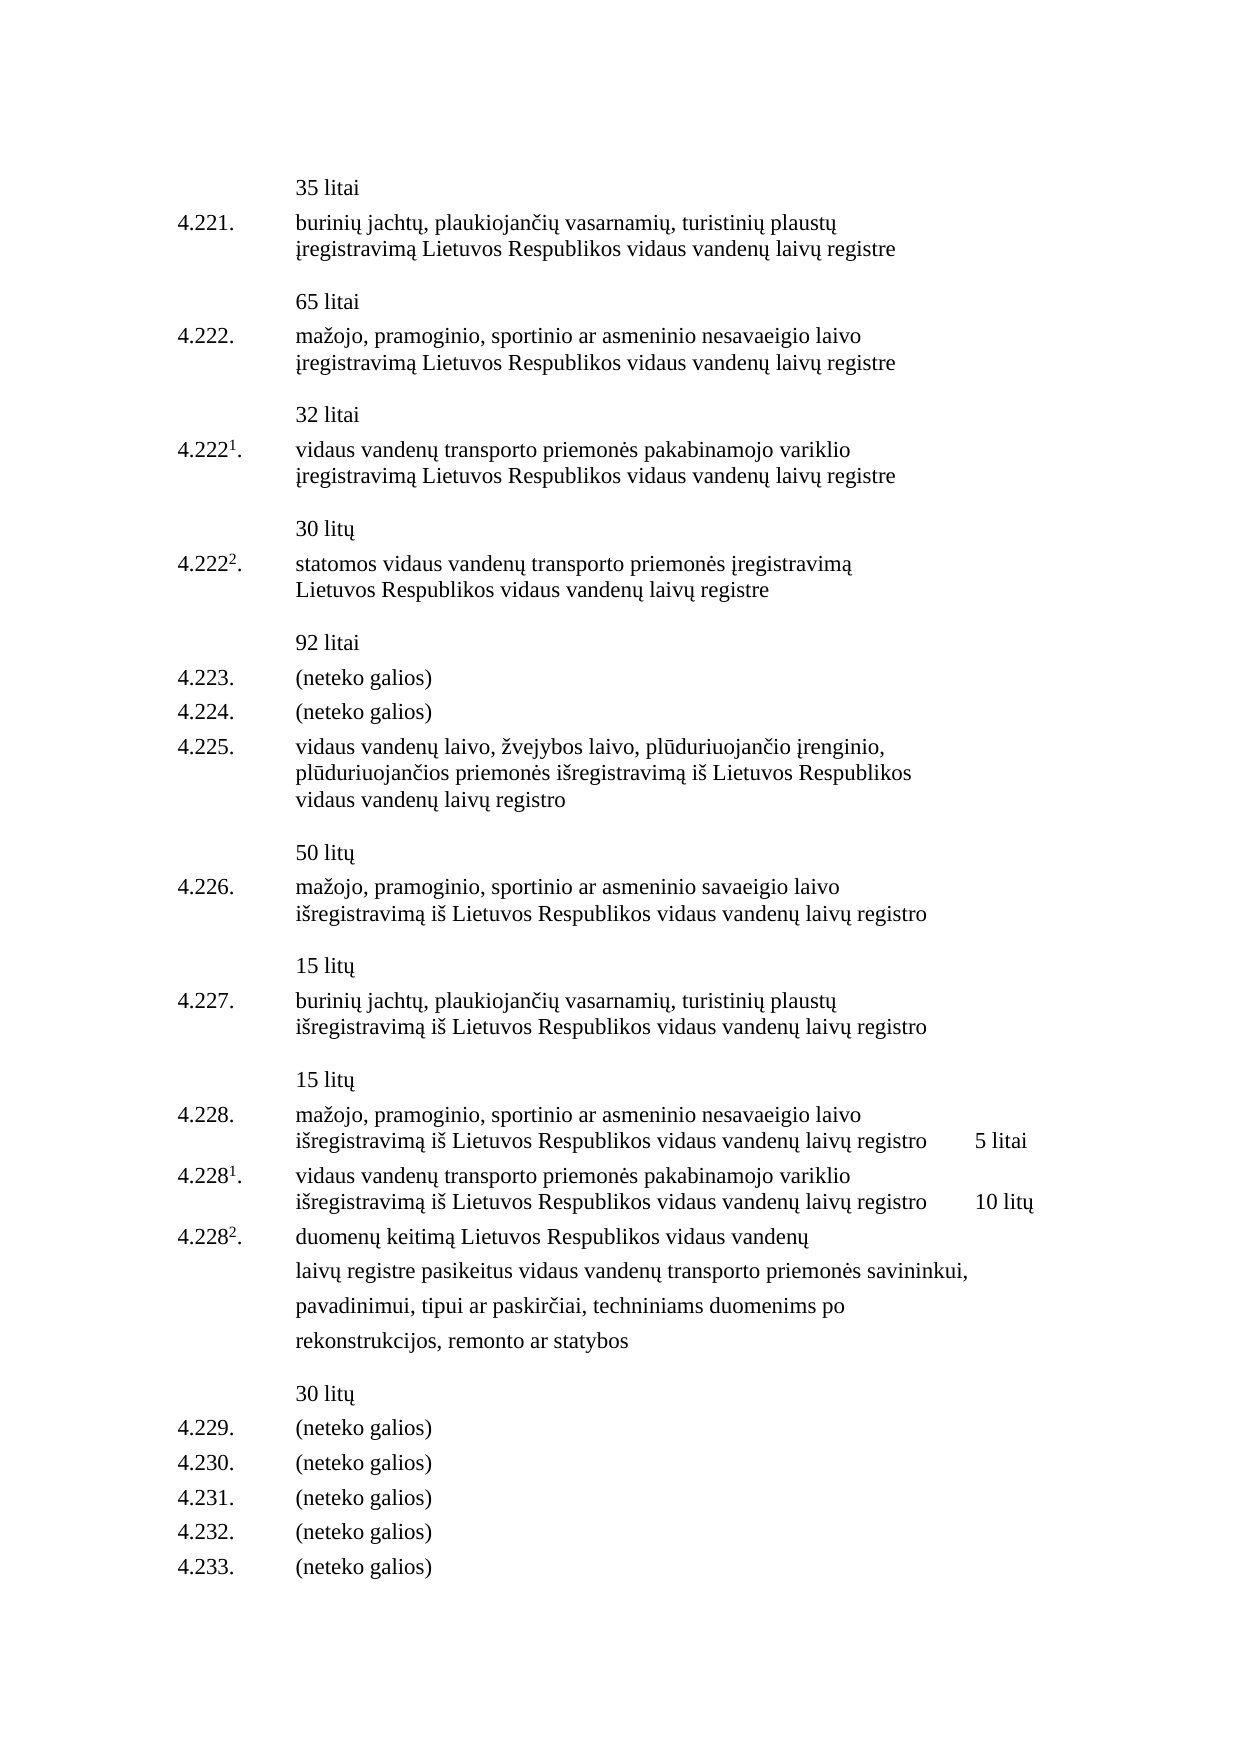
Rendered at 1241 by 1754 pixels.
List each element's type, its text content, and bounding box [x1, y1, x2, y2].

text 4.221. burinių jachtų, plaukiojančių vasarnamių, turistinių plaustų įregistravimą Lietuvos Respublikos vidaus vandenų laivų registre 65 litai [177, 209, 945, 314]
text 4.224. (neteko galios) [177, 698, 945, 725]
text 4.227. burinių jachtų, plaukiojančių vasarnamių, turistinių plaustų išregistravimą iš Lietuvos Respublikos vidaus vandenų laivų registro 15 litų [177, 987, 945, 1092]
text 4.2282. duomenų keitimą Lietuvos Respublikos vidaus vandenų [177, 1223, 1122, 1249]
text 4.231. (neteko galios) [177, 1484, 945, 1510]
text 4.2281. vidaus vandenų transporto priemonės pakabinamojo variklio išregistravimą iš Lietuvos Respublikos vidaus vandenų laivų registro 10 litų [177, 1162, 1122, 1214]
text laivų registre pasikeitus vidaus vandenų transporto priemonės savininkui, [177, 1257, 1122, 1284]
text 4.226. mažojo, pramoginio, sportinio ar asmeninio savaeigio laivo išregistravimą iš Lietuvos Respublikos vidaus vandenų laivų registro 15 litų [177, 873, 945, 979]
text 4.2222. statomos vidaus vandenų transporto priemonės įregistravimą Lietuvos Respublikos vidaus vandenų laivų registre 92 litai [177, 550, 945, 655]
text 4.225. vidaus vandenų laivo, žvejybos laivo, plūduriuojančio įrenginio, plūduriuojančios priemonės išregistravimą iš Lietuvos Respublikos vidaus vandenų laivų registro 50 litų [177, 733, 945, 865]
text 4.222. mažojo, pramoginio, sportinio ar asmeninio nesavaeigio laivo įregistravimą Lietuvos Respublikos vidaus vandenų laivų registre 32 litai [177, 322, 945, 428]
text 4.232. (neteko galios) [177, 1518, 945, 1545]
text rekonstrukcijos, remonto ar statybos 30 litų [295, 1327, 945, 1406]
text 4.230. (neteko galios) [177, 1449, 945, 1475]
text 4.223. (neteko galios) [177, 664, 945, 690]
text pavadinimui, tipui ar paskirčiai, techniniams duomenims po [177, 1292, 1122, 1318]
text 4.229. (neteko galios) [177, 1414, 945, 1441]
text 4.228. mažojo, pramoginio, sportinio ar asmeninio nesavaeigio laivo išregistravimą iš Lietuvos Respublikos vidaus vandenų laivų registro 5 litai [177, 1101, 1122, 1153]
text 35 litai [177, 148, 945, 200]
text 4.233. (neteko galios) [177, 1553, 945, 1579]
text 4.2221. vidaus vandenų transporto priemonės pakabinamojo variklio įregistravimą Lietuvos Respublikos vidaus vandenų laivų registre 30 litų [177, 436, 945, 542]
